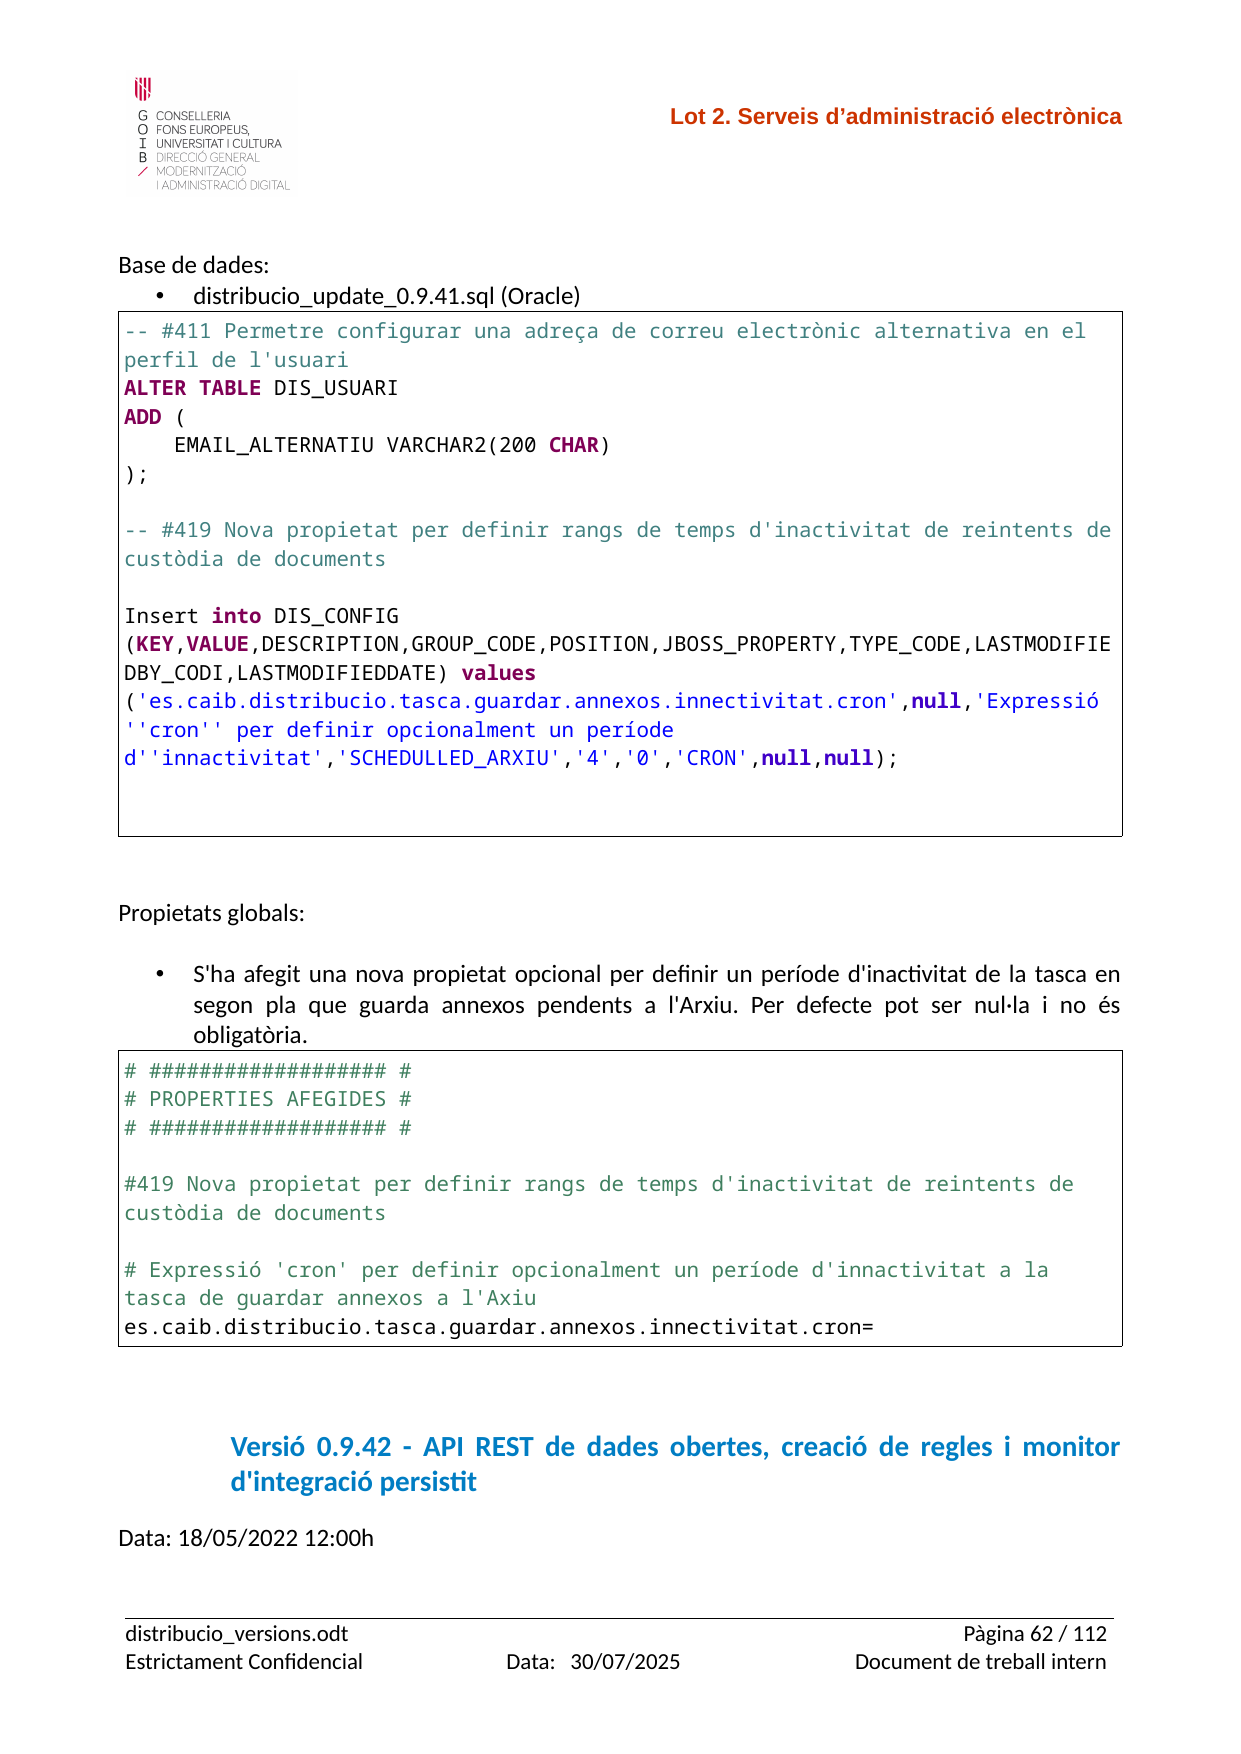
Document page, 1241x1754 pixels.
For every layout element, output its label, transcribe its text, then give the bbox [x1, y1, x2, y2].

table_header # ################### # # PROPERTIES AFEGIDES # # ################### # #419 Nova propietat per definir rangs de temps d'inactivitat de reintents de custòdia de documents # Expressió 'cron' per definir opcionalment un període d'innactivitat a la tasca de guardar annexos a l'Axiu es.caib.distribucio.tasca.guardar.annexos.innectivitat.cron= [119, 1051, 1122, 1346]
list distribucio_update_0.9.41.sql (Oracle) [156, 280, 1122, 311]
list S'ha afegit una nova propietat opcional per definir un període d'inactivitat de la tasca en segon pla que guarda annexos pendents a l'Arxiu. Per defecte pot ser nul·la i no és obligatòria. [156, 958, 1122, 1050]
subtitle Versió 0.9.42 - API REST de dades obertes, creació de regles i monitor d'integració persistit [153, 1428, 1122, 1499]
picture [126, 70, 299, 197]
text Propietats globals: [118, 897, 1122, 928]
text Data: 18/05/2022 12:00h [118, 1523, 1122, 1553]
table_header -- #411 Permetre configurar una adreça de correu electrònic alternativa en el perfil de l'usuari ALTER TABLE DIS_USUARI ADD ( EMAIL_ALTERNATIU VARCHAR2(200 CHAR) ); -- #419 Nova propietat per definir rangs de temps d'inactivitat de reintents de custòdia de documents Insert into DIS_CONFIG (KEY,VALUE,DESCRIPTION,GROUP_CODE,POSITION,JBOSS_PROPERTY,TYPE_CODE,LASTMODIFIEDBY_CODI,LASTMODIFIEDDATE) values ('es.caib.distribucio.tasca.guardar.annexos.innectivitat.cron',null,'Expressió ''cron'' per definir opcionalment un període d''innactivitat','SCHEDULLED_ARXIU','4','0','CRON',null,null); [119, 312, 1122, 836]
text Base de dades: [118, 250, 1122, 280]
